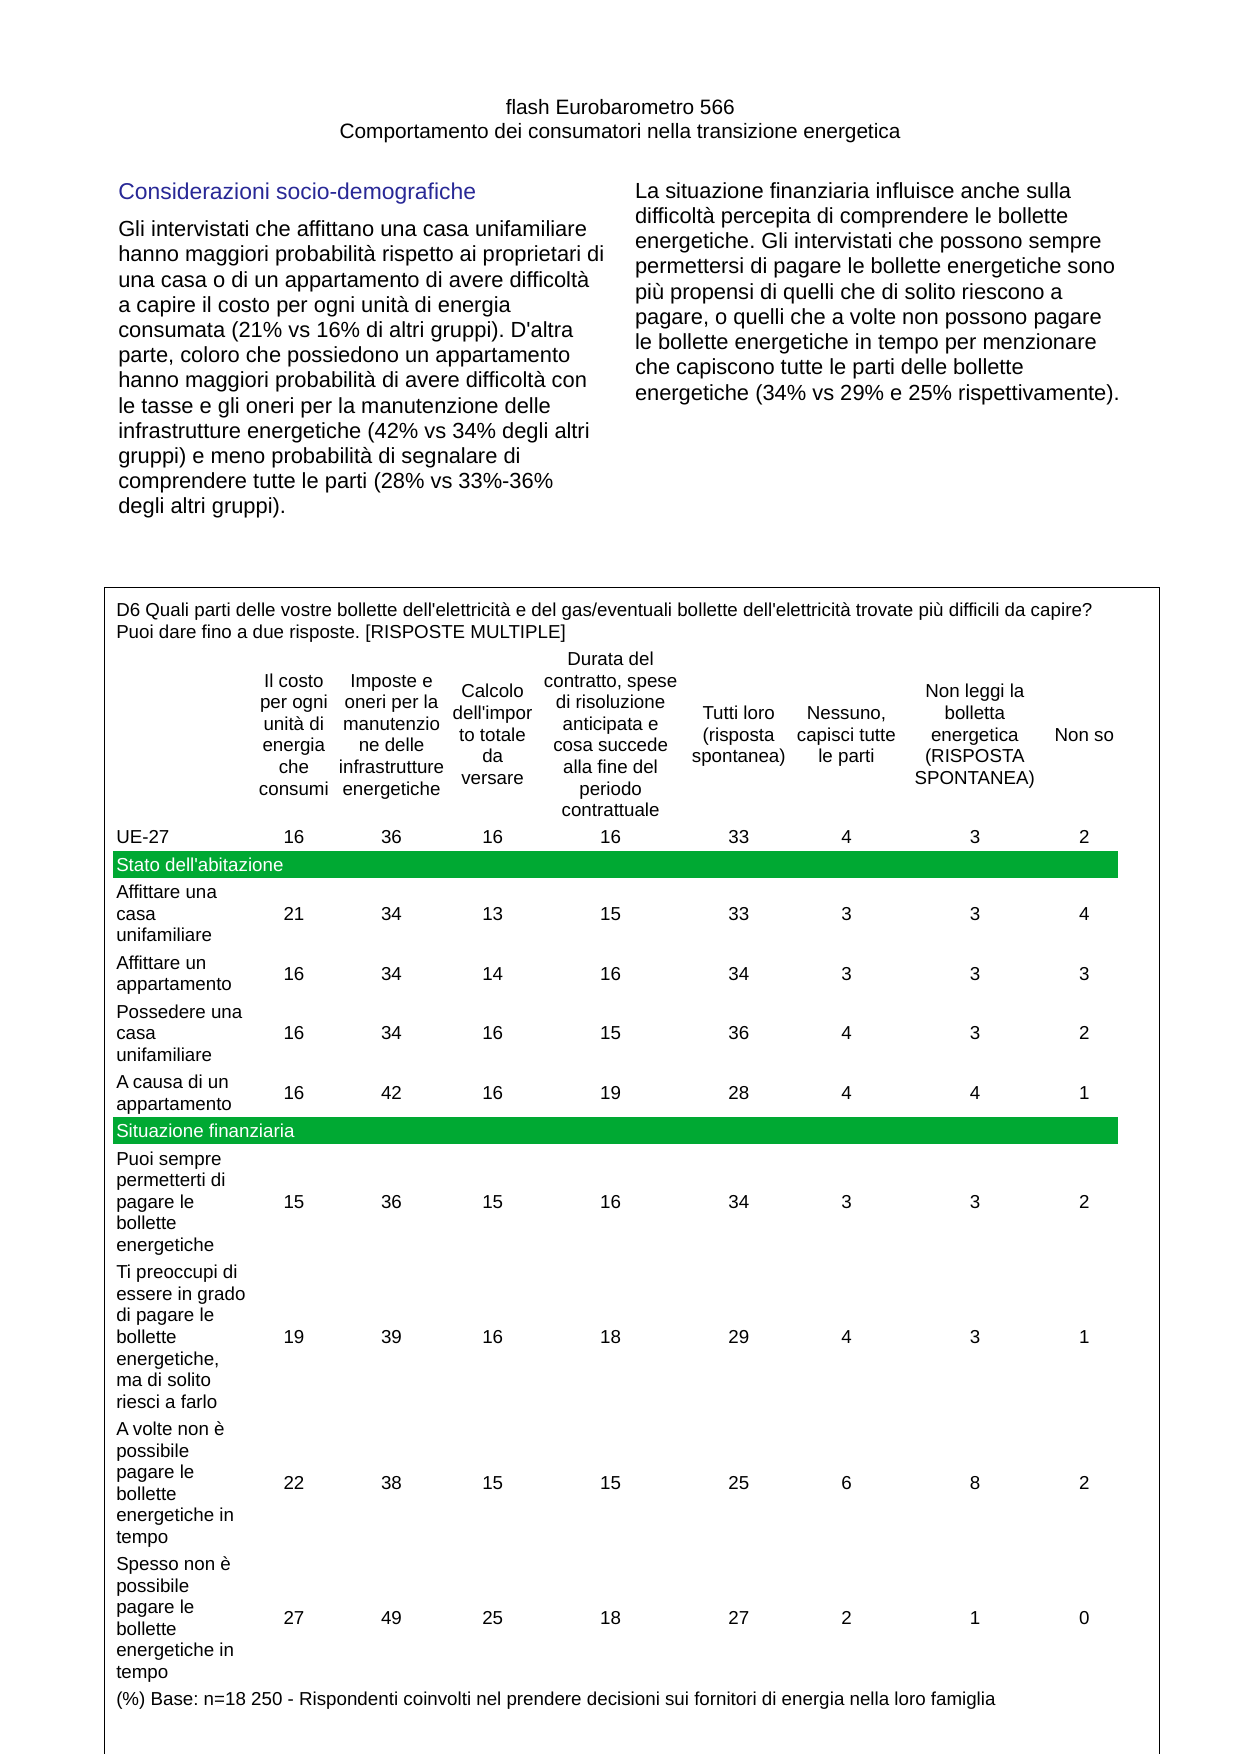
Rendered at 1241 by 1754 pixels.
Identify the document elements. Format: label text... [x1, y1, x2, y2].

table_cell Non leggi la bolletta energetica (RISPOSTA SPONTANEA) [899, 645, 1050, 823]
table_cell 6 [794, 1415, 899, 1550]
table_cell Calcolo dell'importo totale da versare [448, 645, 537, 823]
table_cell 34 [684, 949, 793, 998]
table_cell 3 [899, 1145, 1050, 1258]
table_cell 16 [537, 1145, 683, 1258]
table_cell 33 [684, 823, 793, 851]
table_cell 14 [448, 949, 537, 998]
table_cell Tutti loro (risposta spontanea) [684, 645, 793, 823]
table_cell 28 [684, 1068, 793, 1117]
table_cell 2 [1050, 998, 1118, 1068]
table_cell 21 [252, 878, 335, 949]
table_cell Imposte e oneri per la manutenzione delle infrastrutture energetiche [335, 645, 447, 823]
table_cell 16 [252, 949, 335, 998]
table_cell 16 [448, 998, 537, 1068]
table_cell 2 [1050, 1415, 1118, 1550]
table_cell 3 [899, 998, 1050, 1068]
table_cell 15 [252, 1145, 335, 1258]
table_cell 1 [1050, 1258, 1118, 1415]
table_cell 27 [252, 1550, 335, 1685]
table_cell 2 [1050, 823, 1118, 851]
table_cell 34 [684, 1145, 793, 1258]
table_cell 4 [899, 1068, 1050, 1117]
table_cell 36 [684, 998, 793, 1068]
table_cell Puoi sempre permetterti di pagare le bollette energetiche [113, 1145, 252, 1258]
table_cell Spesso non è possibile pagare le bollette energetiche in tempo [113, 1550, 252, 1685]
table_cell (%) Base: n=18 250 - Rispondenti coinvolti nel prendere decisioni sui fornitori di energia nella loro famiglia [113, 1685, 1118, 1713]
table_cell 0 [1050, 1550, 1118, 1685]
table_cell Possedere una casa unifamiliare [113, 998, 252, 1068]
table_cell 29 [684, 1258, 793, 1415]
table_cell Affittare un appartamento [113, 949, 252, 998]
table_cell 16 [537, 949, 683, 998]
table_header D6 Quali parti delle vostre bollette dell'elettricità e del gas/eventuali bollette dell'elettricità trovate più difficili da capire? Puoi dare fino a due risposte. [RISPOSTE MULTIPLE] [113, 596, 1118, 645]
table_cell 27 [684, 1550, 793, 1685]
table_cell 3 [899, 878, 1050, 949]
table_cell 15 [537, 878, 683, 949]
table_cell UE-27 [113, 823, 252, 851]
table_cell 16 [252, 823, 335, 851]
table_cell Non so [1050, 645, 1118, 823]
table_cell Stato dell'abitazione [113, 851, 1118, 878]
table_cell 3 [1050, 949, 1118, 998]
table_cell 4 [1050, 878, 1118, 949]
text [105, 588, 1159, 1754]
table_cell 4 [794, 1068, 899, 1117]
table_cell 15 [537, 998, 683, 1068]
table_cell Durata del contratto, spese di risoluzione anticipata e cosa succede alla fine del periodo contrattuale [537, 645, 683, 823]
table_cell 34 [335, 949, 447, 998]
table_cell 18 [537, 1258, 683, 1415]
table_cell 15 [537, 1415, 683, 1550]
table_cell 16 [537, 823, 683, 851]
text Gli intervistati che affittano una casa unifamiliare hanno maggiori probabilità rispetto ai proprietari di una casa o di un appartamento di avere difficoltà a capire il costo per ogni unità di energia consumata (21% vs 16% di altri gruppi). D'altra parte, coloro che possiedono un appartamento hanno maggiori probabilità di avere difficoltà con le tasse e gli oneri per la manutenzione delle infrastrutture energetiche (42% vs 34% degli altri gruppi) e meno probabilità di segnalare di comprendere tutte le parti (28% vs 33%-36% degli altri gruppi). [118, 216, 605, 518]
table_cell 36 [335, 823, 447, 851]
table_cell 15 [448, 1415, 537, 1550]
table_cell 1 [899, 1550, 1050, 1685]
table_cell 42 [335, 1068, 447, 1117]
table_cell 34 [335, 878, 447, 949]
table_cell 3 [794, 1145, 899, 1258]
table_cell 36 [335, 1145, 447, 1258]
table_cell 2 [1050, 1145, 1118, 1258]
table_cell A causa di un appartamento [113, 1068, 252, 1117]
table_cell 49 [335, 1550, 447, 1685]
table_cell [113, 645, 252, 823]
table_cell 33 [684, 878, 793, 949]
table_cell Ti preoccupi di essere in grado di pagare le bollette energetiche, ma di solito riesci a farlo [113, 1258, 252, 1415]
table_cell 3 [794, 878, 899, 949]
table_cell 3 [794, 949, 899, 998]
table_cell 16 [448, 1068, 537, 1117]
table_cell 3 [899, 949, 1050, 998]
table_cell 22 [252, 1415, 335, 1550]
table_cell 39 [335, 1258, 447, 1415]
table_cell 2 [794, 1550, 899, 1685]
table_cell 25 [684, 1415, 793, 1550]
table_cell 16 [252, 1068, 335, 1117]
table_cell 19 [252, 1258, 335, 1415]
table_cell 16 [448, 1258, 537, 1415]
text Considerazioni socio-demografiche [118, 178, 605, 204]
table_cell 1 [1050, 1068, 1118, 1117]
table_cell Affittare una casa unifamiliare [113, 878, 252, 949]
table_cell 16 [252, 998, 335, 1068]
table_cell 4 [794, 998, 899, 1068]
table_cell Situazione finanziaria [113, 1117, 1118, 1144]
table_cell 4 [794, 823, 899, 851]
table_cell 25 [448, 1550, 537, 1685]
table_cell A volte non è possibile pagare le bollette energetiche in tempo [113, 1415, 252, 1550]
table_cell 15 [448, 1145, 537, 1258]
text La situazione finanziaria influisce anche sulla difficoltà percepita di comprendere le bollette energetiche. Gli intervistati che possono sempre permettersi di pagare le bollette energetiche sono più propensi di quelli che di solito riescono a pagare, o quelli che a volte non possono pagare le bollette energetiche in tempo per menzionare che capiscono tutte le parti delle bollette energetiche (34% vs 29% e 25% rispettivamente). [635, 178, 1122, 405]
table_cell 16 [448, 823, 537, 851]
table_cell 34 [335, 998, 447, 1068]
table_cell Nessuno, capisci tutte le parti [794, 645, 899, 823]
table_cell 38 [335, 1415, 447, 1550]
table_cell Il costo per ogni unità di energia che consumi [252, 645, 335, 823]
table_cell 3 [899, 1258, 1050, 1415]
table_cell 18 [537, 1550, 683, 1685]
table_cell 8 [899, 1415, 1050, 1550]
table_cell 4 [794, 1258, 899, 1415]
table_cell 3 [899, 823, 1050, 851]
table_cell 13 [448, 878, 537, 949]
table_cell 19 [537, 1068, 683, 1117]
